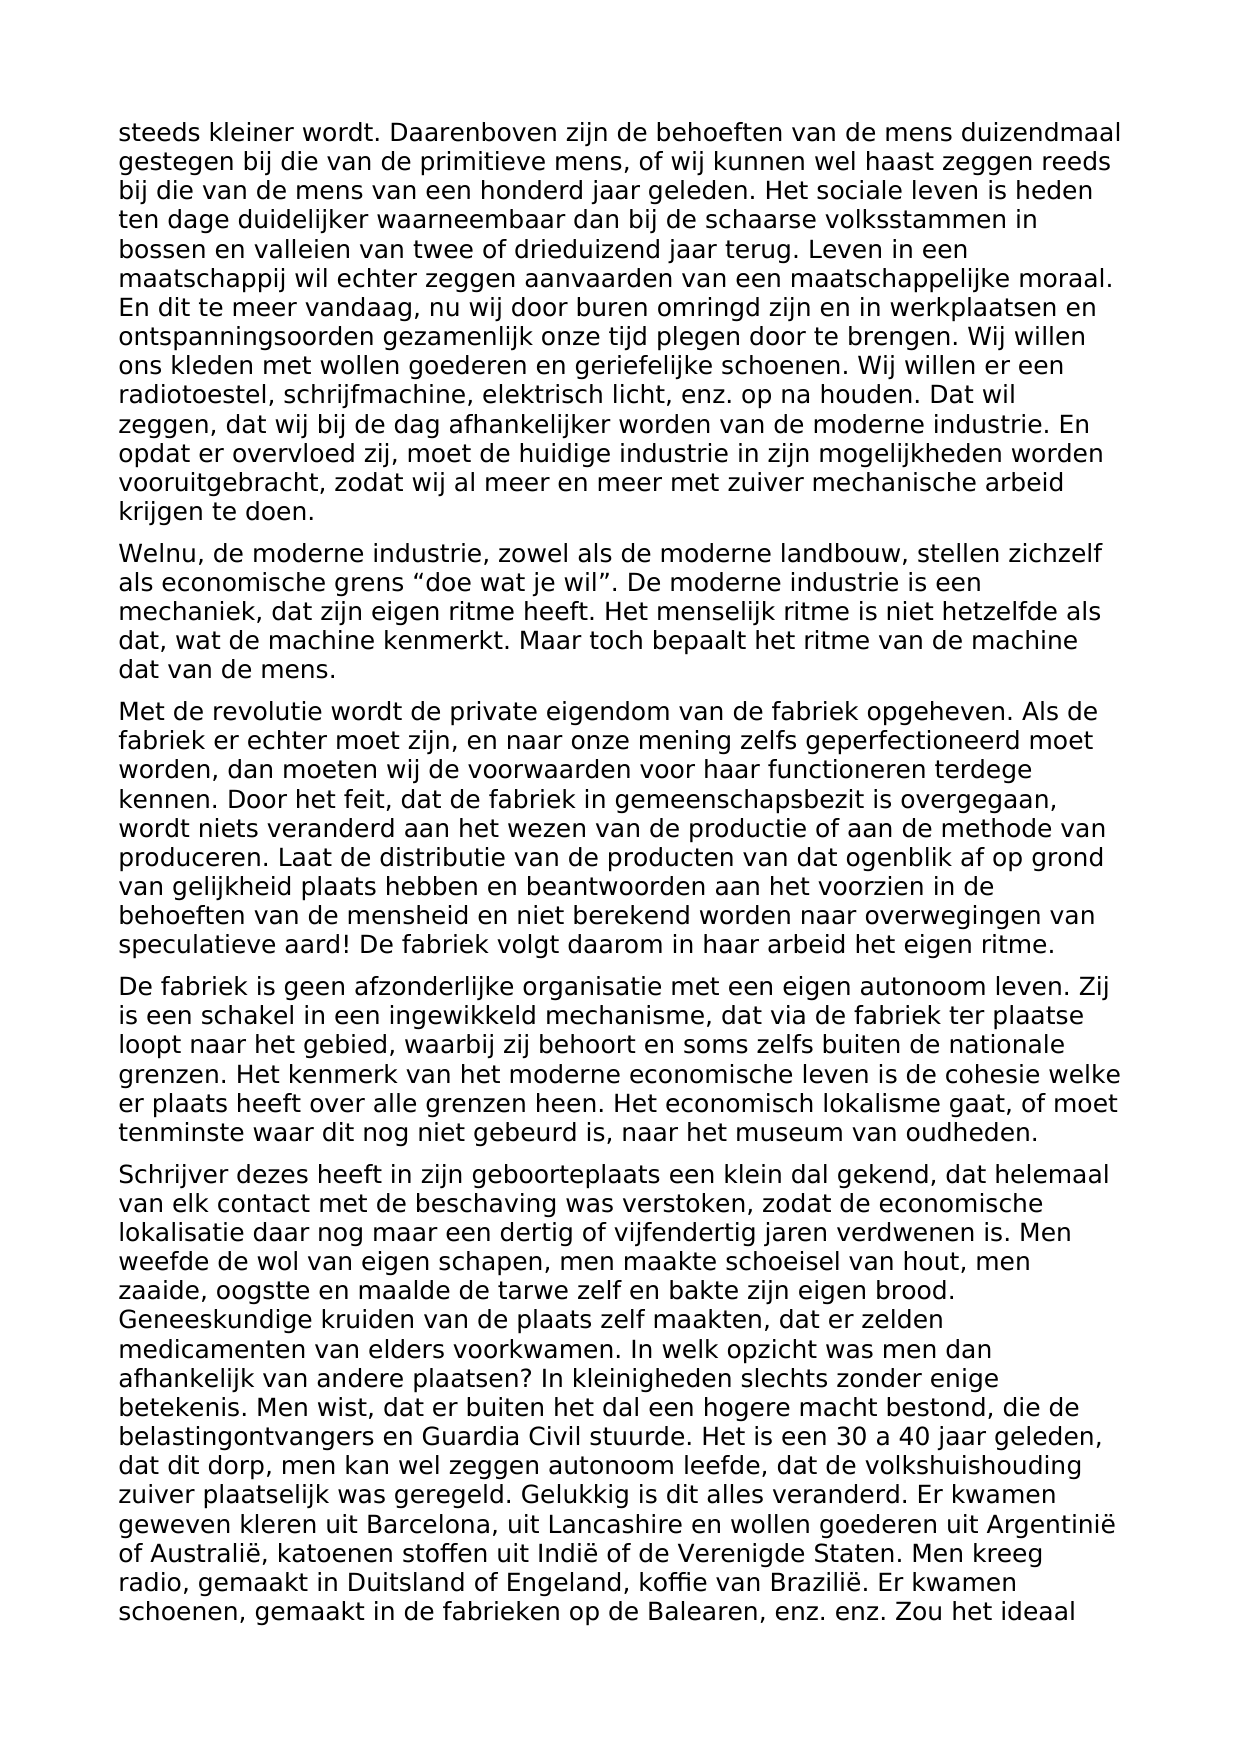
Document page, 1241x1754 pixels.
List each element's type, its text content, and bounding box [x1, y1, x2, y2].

text Schrijver dezes heeft in zijn geboorteplaats een klein dal gekend, dat helemaal van elk contact met de beschaving was verstoken, zodat de economische lokalisatie daar nog maar een dertig of vijfendertig jaren verdwenen is. Men weefde de wol van eigen schapen, men maakte schoeisel van hout, men zaaide, oogstte en maalde de tarwe zelf en bakte zijn eigen brood. Geneeskundige kruiden van de plaats zelf maakten, dat er zelden medicamenten van elders voorkwamen. In welk opzicht was men dan afhankelijk van andere plaatsen? In kleinigheden slechts zonder enige betekenis. Men wist, dat er buiten het dal een hogere macht bestond, die de belastingontvangers en Guardia Civil stuurde. Het is een 30 a 40 jaar geleden, dat dit dorp, men kan wel zeggen autonoom leefde, dat de volkshuishouding zuiver plaatselijk was geregeld. Gelukkig is dit alles veranderd. Er kwamen geweven kleren uit Barcelona, uit Lancashire en wollen goederen uit Argentinië of Australië, katoenen stoffen uit Indië of de Verenigde Staten. Men kreeg radio, gemaakt in Duitsland of Engeland, koffie van Brazilië. Er kwamen schoenen, gemaakt in de fabrieken op de Balearen, enz. enz. Zou het ideaal [118, 1160, 1122, 1626]
text Met de revolutie wordt de private eigendom van de fabriek opgeheven. Als de fabriek er echter moet zijn, en naar onze mening zelfs geperfectioneerd moet worden, dan moeten wij de voorwaarden voor haar functioneren terdege kennen. Door het feit, dat de fabriek in gemeenschapsbezit is overgegaan, wordt niets veranderd aan het wezen van de productie of aan de methode van produceren. Laat de distributie van de producten van dat ogenblik af op grond van gelijkheid plaats hebben en beantwoorden aan het voorzien in de behoeften van de mensheid en niet berekend worden naar overwegingen van speculatieve aard! De fabriek volgt daarom in haar arbeid het eigen ritme. [118, 697, 1122, 960]
text De fabriek is geen afzonderlijke organisatie met een eigen autonoom leven. Zij is een schakel in een ingewikkeld mechanisme, dat via de fabriek ter plaatse loopt naar het gebied, waarbij zij behoort en soms zelfs buiten de nationale grenzen. Het kenmerk van het moderne economische leven is de cohesie welke er plaats heeft over alle grenzen heen. Het economisch lokalisme gaat, of moet tenminste waar dit nog niet gebeurd is, naar het museum van oudheden. [118, 972, 1122, 1147]
text Welnu, de moderne industrie, zowel als de moderne landbouw, stellen zichzelf als economische grens “doe wat je wil”. De moderne industrie is een mechaniek, dat zijn eigen ritme heeft. Het menselijk ritme is niet hetzelfde als dat, wat de machine kenmerkt. Maar toch bepaalt het ritme van de machine dat van de mens. [118, 539, 1122, 685]
text steeds kleiner wordt. Daarenboven zijn de behoeften van de mens duizendmaal gestegen bij die van de primitieve mens, of wij kunnen wel haast zeggen reeds bij die van de mens van een honderd jaar geleden. Het sociale leven is heden ten dage duidelijker waarneembaar dan bij de schaarse volksstammen in bossen en valleien van twee of drieduizend jaar terug. Leven in een maatschappij wil echter zeggen aanvaarden van een maatschappelijke moraal. En dit te meer vandaag, nu wij door buren omringd zijn en in werkplaatsen en ontspanningsoorden gezamenlijk onze tijd plegen door te brengen. Wij willen ons kleden met wollen goederen en geriefelijke schoenen. Wij willen er een radiotoestel, schrijfmachine, elektrisch licht, enz. op na houden. Dat wil zeggen, dat wij bij de dag afhankelijker worden van de moderne industrie. En opdat er overvloed zij, moet de huidige industrie in zijn mogelijkheden worden vooruitgebracht, zodat wij al meer en meer met zuiver mechanische arbeid krijgen te doen. [118, 118, 1122, 526]
